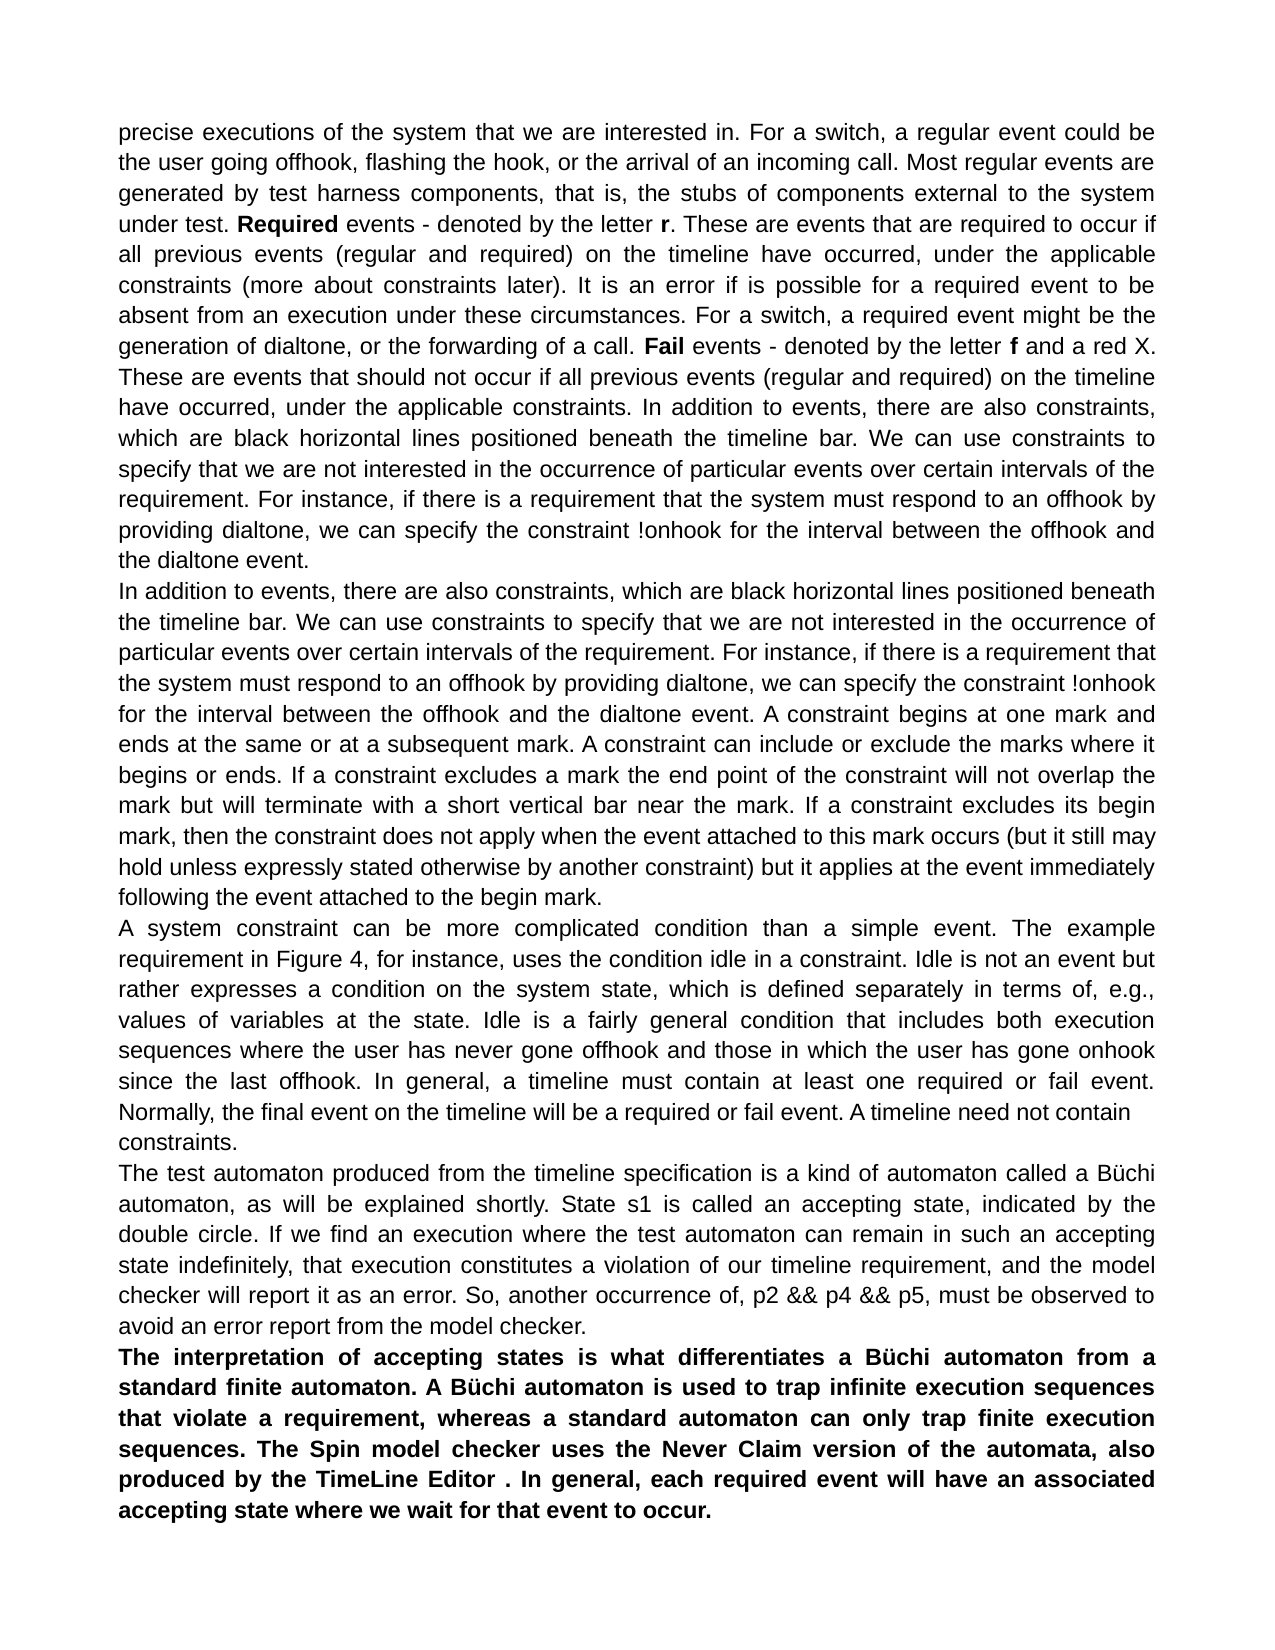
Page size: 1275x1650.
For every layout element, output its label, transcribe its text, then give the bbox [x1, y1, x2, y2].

text A system constraint can be more complicated condition than a simple event. The example requirement in Figure 4, for instance, uses the condition idle in a constraint. Idle is not an event but rather expresses a condition on the system state, which is defined separately in terms of, e.g., values of variables at the state. Idle is a fairly general condition that includes both execution sequences where the user has never gone offhook and those in which the user has gone onhook since the last offhook. In general, a timeline must contain at least one required or fail event. Normally, the final event on the timeline will be a required or fail event. A timeline need not contain [118, 914, 1157, 1125]
text precise executions of the system that we are interested in. For a switch, a regular event could be the user going offhook, flashing the hook, or the arrival of an incoming call. Most regular events are generated by test harness components, that is, the stubs of components external to the system under test. Required events - denoted by the letter r. These are events that are required to occur if all previous events (regular and required) on the timeline have occurred, under the applicable constraints (more about constraints later). It is an error if is possible for a required event to be absent from an execution under these circumstances. For a switch, a required event might be the generation of dialtone, or the forwarding of a call. Fail events - denoted by the letter f and a red X. These are events that should not occur if all previous events (regular and required) on the timeline have occurred, under the applicable constraints. In addition to events, there are also constraints, which are black horizontal lines positioned beneath the timeline bar. We can use constraints to specify that we are not interested in the occurrence of particular events over certain intervals of the requirement. For instance, if there is a requirement that the system must respond to an offhook by providing dialtone, we can specify the constraint !onhook for the interval between the offhook and the dialtone event. [118, 118, 1157, 574]
text The interpretation of accepting states is what differentiates a Büchi automaton from a standard finite automaton. A Büchi automaton is used to trap infinite execution sequences that violate a requirement, whereas a standard automaton can only trap finite execution sequences. The Spin model checker uses the Never Claim version of the automata, also produced by the TimeLine Editor . In general, each required event will have an associated accepting state where we wait for that event to occur. [118, 1343, 1157, 1523]
text constraints. [118, 1129, 1157, 1156]
text In addition to events, there are also constraints, which are black horizontal lines positioned beneath the timeline bar. We can use constraints to specify that we are not interested in the occurrence of particular events over certain intervals of the requirement. For instance, if there is a requirement that the system must respond to an offhook by providing dialtone, we can specify the constraint !onhook for the interval between the offhook and the dialtone event. A constraint begins at one mark and ends at the same or at a subsequent mark. A constraint can include or exclude the marks where it begins or ends. If a constraint excludes a mark the end point of the constraint will not overlap the mark but will terminate with a short vertical bar near the mark. If a constraint excludes its begin mark, then the constraint does not apply when the event attached to this mark occurs (but it still may hold unless expressly stated otherwise by another constraint) but it applies at the event immediately following the event attached to the begin mark. [118, 577, 1157, 911]
text The test automaton produced from the timeline specification is a kind of automaton called a Büchi automaton, as will be explained shortly. State s1 is called an accepting state, indicated by the double circle. If we find an execution where the test automaton can remain in such an accepting state indefinitely, that execution constitutes a violation of our timeline requirement, and the model checker will report it as an error. So, another occurrence of, p2 && p4 && p5, must be observed to avoid an error report from the model checker. [118, 1159, 1157, 1339]
